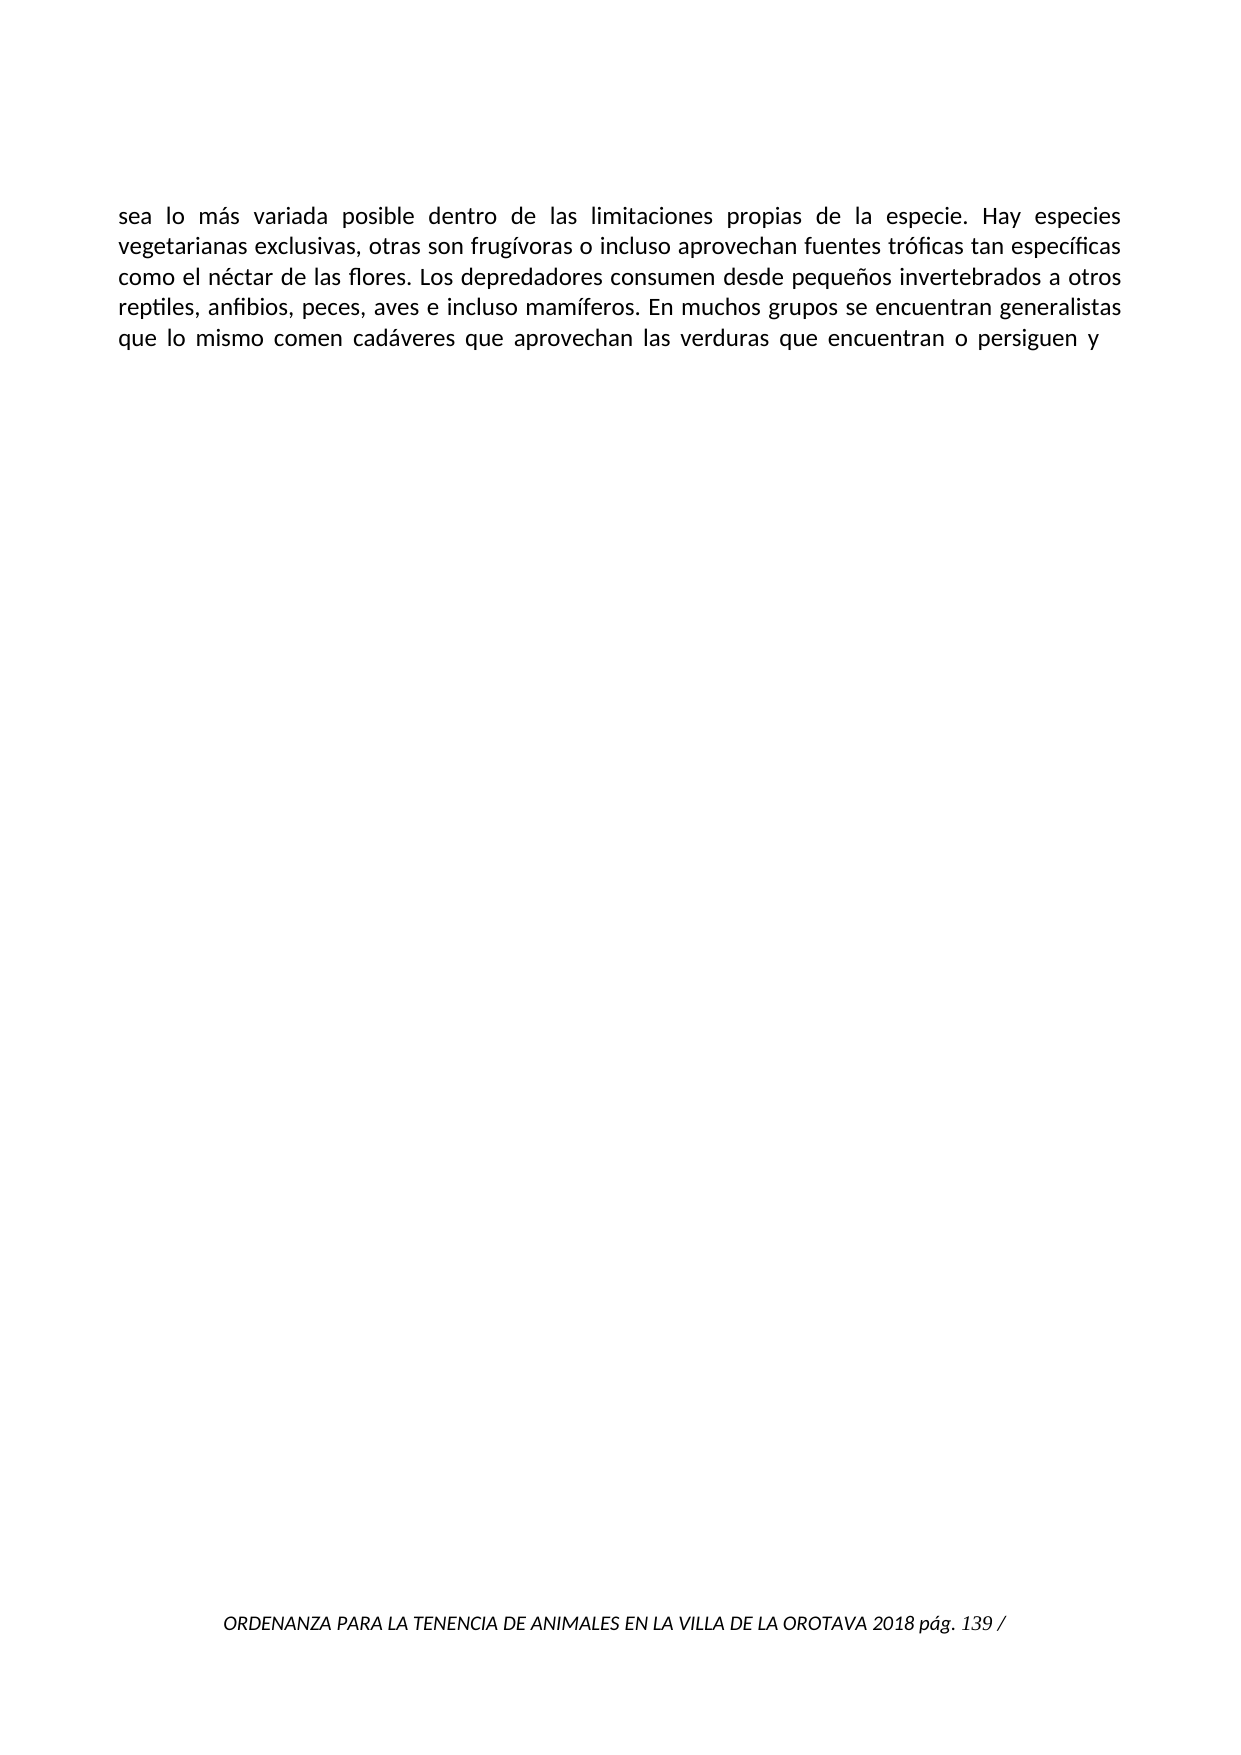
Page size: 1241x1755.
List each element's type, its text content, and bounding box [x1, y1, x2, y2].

text sea lo más variada posible dentro de las limitaciones propias de la especie. Hay especies vegetarianas exclusivas, otras son frugívoras o incluso aprovechan fuentes tróficas tan específicas como el néctar de las flores. Los depredadores consumen desde pequeños invertebrados a otros reptiles, anfibios, peces, aves e incluso mamíferos. En muchos grupos se encuentran generalistas que lo mismo comen cadáveres que aprovechan las verduras que encuentran o persiguen y [118, 200, 1123, 353]
